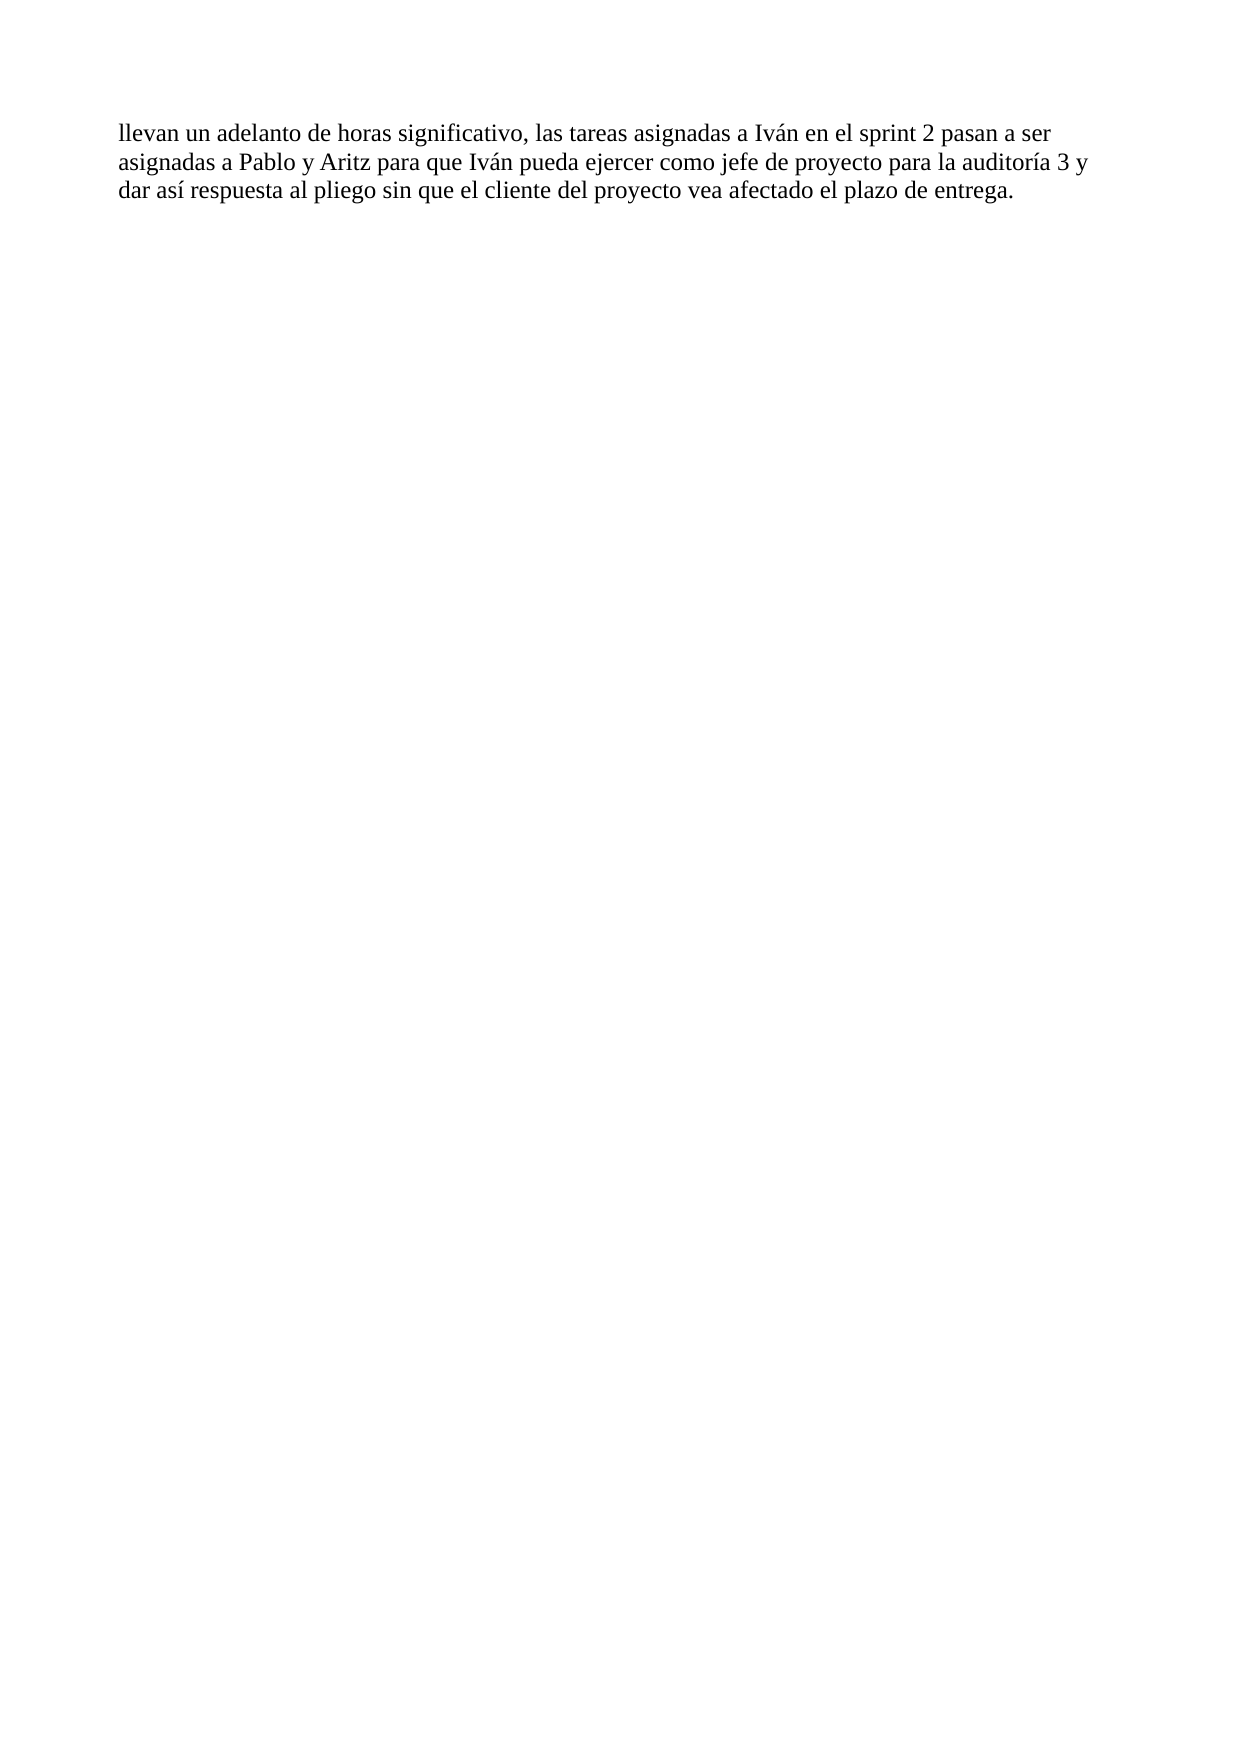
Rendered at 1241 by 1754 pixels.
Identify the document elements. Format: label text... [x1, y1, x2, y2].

text llevan un adelanto de horas significativo, las tareas asignadas a Iván en el sprint 2 pasan a ser asignadas a Pablo y Aritz para que Iván pueda ejercer como jefe de proyecto para la auditoría 3 y dar así respuesta al pliego sin que el cliente del proyecto vea afectado el plazo de entrega. [118, 118, 1122, 204]
